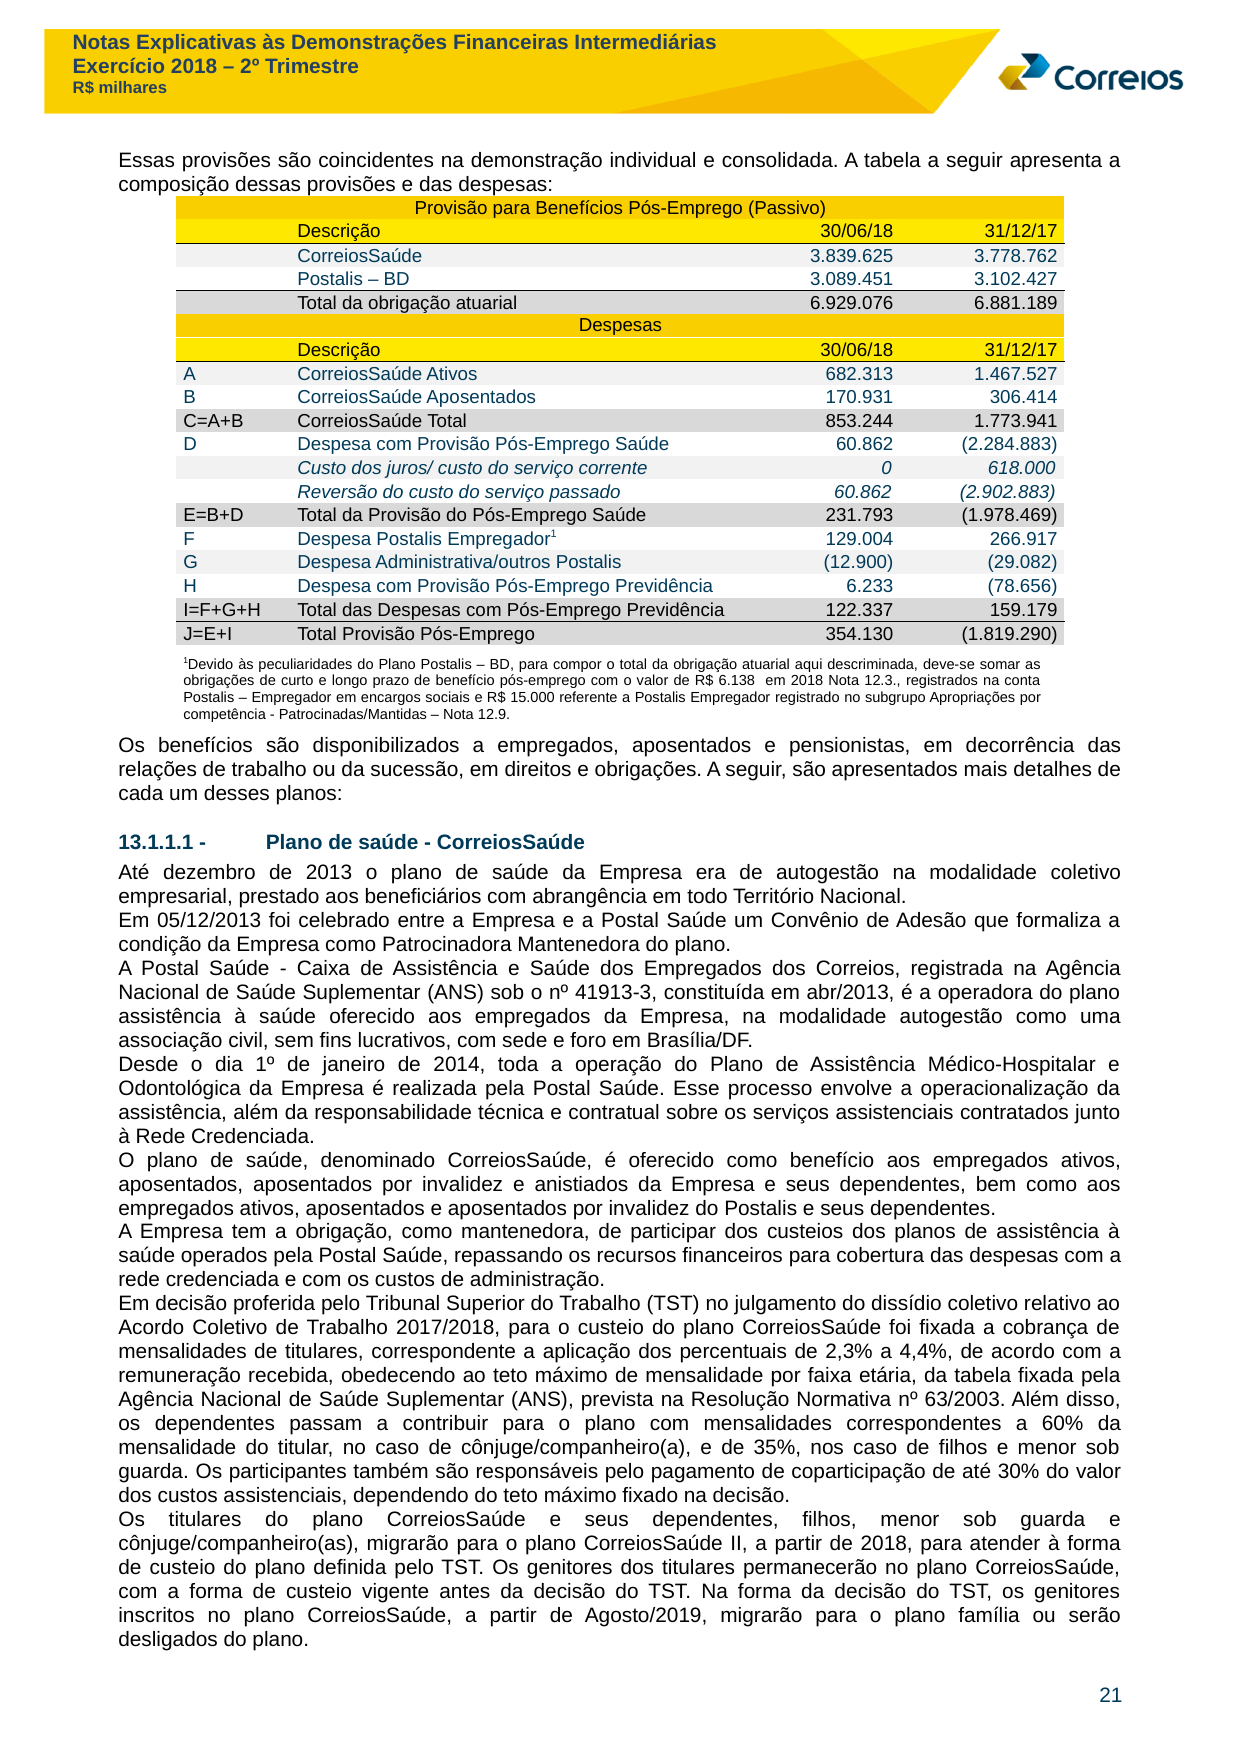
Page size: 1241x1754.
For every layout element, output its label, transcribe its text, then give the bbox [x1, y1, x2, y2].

text O plano de saúde, denominado CorreiosSaúde, é oferecido como benefício aos empregados ativos, aposentados, aposentados por invalidez e anistiados da Empresa e seus dependentes, bem como aos empregados ativos, aposentados e aposentados por invalidez do Postalis e seus dependentes. [118, 1147, 1122, 1219]
table_cell [176, 479, 290, 503]
text Desde o dia 1º de janeiro de 2014, toda a operação do Plano de Assistência Médico-Hospitalar e Odontológica da Empresa é realizada pela Postal Saúde. Esse processo envolve a operacionalização da assistência, além da responsabilidade técnica e contratual sobre os serviços assistenciais contratados junto à Rede Credenciada. [118, 1052, 1122, 1147]
table_cell 30/06/18 [736, 219, 900, 243]
picture [44, 29, 1210, 114]
table_cell C=A+B [176, 409, 290, 432]
table_cell 618.000 [900, 456, 1064, 479]
table_cell (12.900) [736, 550, 900, 574]
table_cell F [176, 527, 290, 550]
text A Postal Saúde - Caixa de Assistência e Saúde dos Empregados dos Correios, registrada na Agência Nacional de Saúde Suplementar (ANS) sob o nº 41913-3, constituída em abr/2013, é a operadora do plano assistência à saúde oferecido aos empregados da Empresa, na modalidade autogestão como uma associação civil, sem fins lucrativos, com sede e foro em Brasília/DF. [118, 956, 1122, 1052]
table_cell 3.089.451 [736, 267, 900, 290]
text Os benefícios são disponibilizados a empregados, aposentados e pensionistas, em decorrência das relações de trabalho ou da sucessão, em direitos e obrigações. A seguir, são apresentados mais detalhes de cada um desses planos: [118, 733, 1122, 805]
table_cell Total da obrigação atuarial [290, 291, 736, 314]
table_cell (78.656) [900, 574, 1064, 598]
picture [460, 535, 464, 545]
table_cell 3.102.427 [900, 267, 1064, 290]
table_cell (1.819.290) [900, 622, 1064, 645]
table_cell 60.862 [736, 432, 900, 456]
table_cell 31/12/17 [900, 338, 1064, 361]
table_cell J=E+I [176, 622, 290, 645]
table_cell 354.130 [736, 622, 900, 645]
table_cell 1Devido às peculiaridades do Plano Postalis – BD, para compor o total da obrigação atuarial aqui descriminada, deve-se somar as obrigações de curto e longo prazo de benefício pós-emprego com o valor de R$ 6.138 em 2018 Nota 12.3., registrados na conta Postalis – Empregador em encargos sociais e R$ 15.000 referente a Postalis Empregador registrado no subgrupo Apropriações por competência - Patrocinadas/Mantidas – Nota 12.9. [176, 645, 1064, 733]
table_cell 60.862 [736, 479, 900, 503]
picture [439, 396, 443, 407]
table_cell Total da Provisão do Pós-Emprego Saúde [290, 503, 736, 527]
table_cell [176, 291, 290, 314]
table_cell Descrição [290, 219, 736, 243]
table_cell (1.978.469) [900, 503, 1064, 527]
table_cell CorreiosSaúde Total [290, 409, 736, 432]
text Essas provisões são coincidentes na demonstração individual e consolidada. A tabela a seguir apresenta a composição dessas provisões e das despesas: [118, 148, 1122, 196]
text Até dezembro de 2013 o plano de saúde da Empresa era de autogestão na modalidade coletivo empresarial, prestado aos beneficiários com abrangência em todo Território Nacional. [118, 860, 1122, 908]
table_cell [176, 338, 290, 361]
table_cell (29.082) [900, 550, 1064, 574]
table_cell 6.233 [736, 574, 900, 598]
subtitle Plano de saúde - CorreiosSaúde [118, 830, 1122, 854]
table_cell Total das Despesas com Pós-Emprego Previdência [290, 598, 736, 621]
table_cell (2.284.883) [900, 432, 1064, 456]
table_cell [176, 456, 290, 479]
table_cell E=B+D [176, 503, 290, 527]
table_cell Despesa Administrativa/outros Postalis [290, 550, 736, 574]
table_cell 1.467.527 [900, 362, 1064, 385]
table_cell CorreiosSaúde [290, 244, 736, 267]
table_cell 129.004 [736, 527, 900, 550]
text Em 05/12/2013 foi celebrado entre a Empresa e a Postal Saúde um Convênio de Adesão que formaliza a condição da Empresa como Patrocinadora Mantenedora do plano. [118, 908, 1122, 956]
table_cell 6.881.189 [900, 291, 1064, 314]
table_cell 159.179 [900, 598, 1064, 621]
table_cell H [176, 574, 290, 598]
table_cell Total Provisão Pós-Emprego [290, 622, 736, 645]
table_cell 3.839.625 [736, 244, 900, 267]
picture [827, 532, 831, 543]
table_cell Descrição [290, 338, 736, 361]
table_cell Postalis – BD [290, 267, 736, 290]
table_cell 1.773.941 [900, 409, 1064, 432]
table_cell I=F+G+H [176, 598, 290, 621]
table_cell B [176, 385, 290, 408]
table_cell 853.244 [736, 409, 900, 432]
table_cell A [176, 362, 290, 385]
table_cell Custo dos juros/ custo do serviço corrente [290, 456, 736, 479]
table_cell [176, 267, 290, 290]
table_cell 30/06/18 [736, 338, 900, 361]
text Em decisão proferida pelo Tribunal Superior do Trabalho (TST) no julgamento do dissídio coletivo relativo ao Acordo Coletivo de Trabalho 2017/2018, para o custeio do plano CorreiosSaúde foi fixada a cobrança de mensalidades de titulares, correspondente a aplicação dos percentuais de 2,3% a 4,4%, de acordo com a remuneração recebida, obedecendo ao teto máximo de mensalidade por faixa etária, da tabela fixada pela Agência Nacional de Saúde Suplementar (ANS), prevista na Resolução Normativa nº 63/2003. Além disso, os dependentes passam a contribuir para o plano com mensalidades correspondentes a 60% da mensalidade do titular, no caso de cônjuge/companheiro(a), e de 35%, nos caso de filhos e menor sob guarda. Os participantes também são responsáveis pelo pagamento de coparticipação de até 30% do valor dos custos assistenciais, dependendo do teto máximo fixado na decisão. [118, 1291, 1122, 1507]
picture [874, 367, 878, 378]
table_cell 170.931 [736, 385, 900, 408]
table_cell Despesas [176, 314, 1064, 337]
table_cell (2.902.883) [900, 479, 1064, 503]
text Os titulares do plano CorreiosSaúde e seus dependentes, filhos, menor sob guarda e cônjuge/companheiro(as), migrarão para o plano CorreiosSaúde II, a partir de 2018, para atender à forma de custeio do plano definida pelo TST. Os genitores dos titulares permanecerão no plano CorreiosSaúde, com a forma de custeio vigente antes da decisão do TST. Na forma da decisão do TST, os genitores inscritos no plano CorreiosSaúde, a partir de Agosto/2019, migrarão para o plano família ou serão desligados do plano. [118, 1507, 1122, 1651]
table_cell [176, 219, 290, 243]
table_header Provisão para Benefícios Pós-Emprego (Passivo) [176, 196, 1064, 219]
table_cell 306.414 [900, 385, 1064, 408]
table_cell 682.313 [736, 362, 900, 385]
table_cell Despesa com Provisão Pós-Emprego Previdência [290, 574, 736, 598]
table_cell 0 [736, 456, 900, 479]
table_cell D [176, 432, 290, 456]
table_cell Despesa com Provisão Pós-Emprego Saúde [290, 432, 736, 456]
picture [1038, 390, 1042, 401]
table_cell G [176, 550, 290, 574]
table_cell Despesa Postalis Empregador1 [290, 527, 736, 550]
text A Empresa tem a obrigação, como mantenedora, de participar dos custeios dos planos de assistência à saúde operados pela Postal Saúde, repassando os recursos financeiros para cobertura das despesas com a rede credenciada e com os custos de administração. [118, 1219, 1122, 1291]
picture [827, 390, 831, 401]
table_cell CorreiosSaúde Aposentados [290, 385, 736, 408]
picture [1038, 532, 1042, 543]
table_cell 3.778.762 [900, 244, 1064, 267]
table_cell Reversão do custo do serviço passado [290, 479, 736, 503]
table_cell 122.337 [736, 598, 900, 621]
table_cell [176, 244, 290, 267]
table_cell CorreiosSaúde Ativos [290, 362, 736, 385]
table_cell 6.929.076 [736, 291, 900, 314]
table_cell 31/12/17 [900, 219, 1064, 243]
table_cell 231.793 [736, 503, 900, 527]
table_cell 266.917 [900, 527, 1064, 550]
